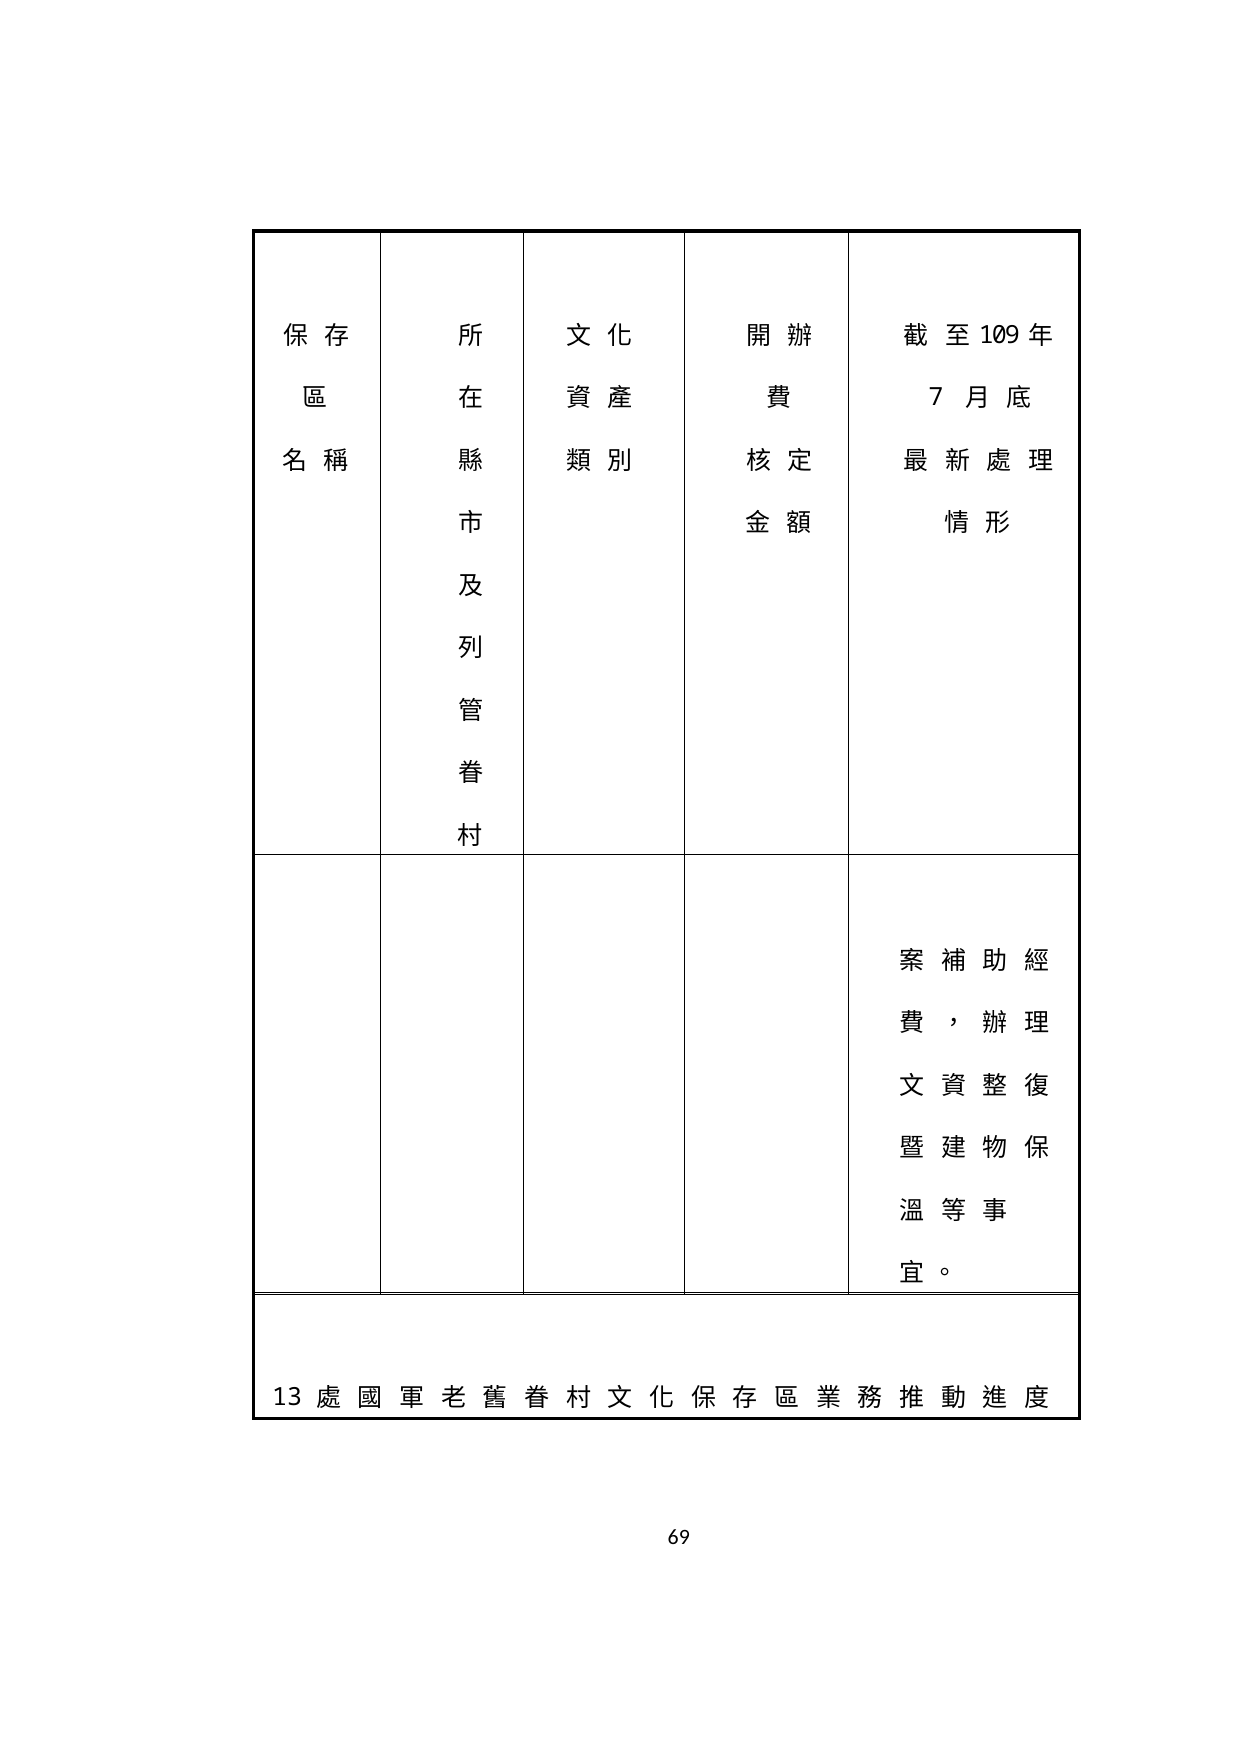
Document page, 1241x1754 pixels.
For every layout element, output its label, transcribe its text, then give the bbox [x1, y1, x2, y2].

table_header 開辦費 核定金額 [685, 233, 848, 854]
table_header 保存區 名稱 [255, 233, 380, 854]
table_cell [381, 855, 523, 1292]
table_header 截至109年7月底 最新處理情形 [849, 233, 1078, 854]
table_header 所在縣市及列管眷村 [381, 233, 523, 854]
table_cell [685, 855, 848, 1292]
table_header 文化資產類別 [524, 233, 684, 854]
table_cell [255, 855, 380, 1292]
table_cell 案補助經費，辦理文資整復暨建物保溫等事宜。 [849, 855, 1078, 1292]
table_cell 13處國軍老舊眷村文化保存區業務推動進度 [255, 1295, 1078, 1417]
table_cell [524, 855, 684, 1292]
